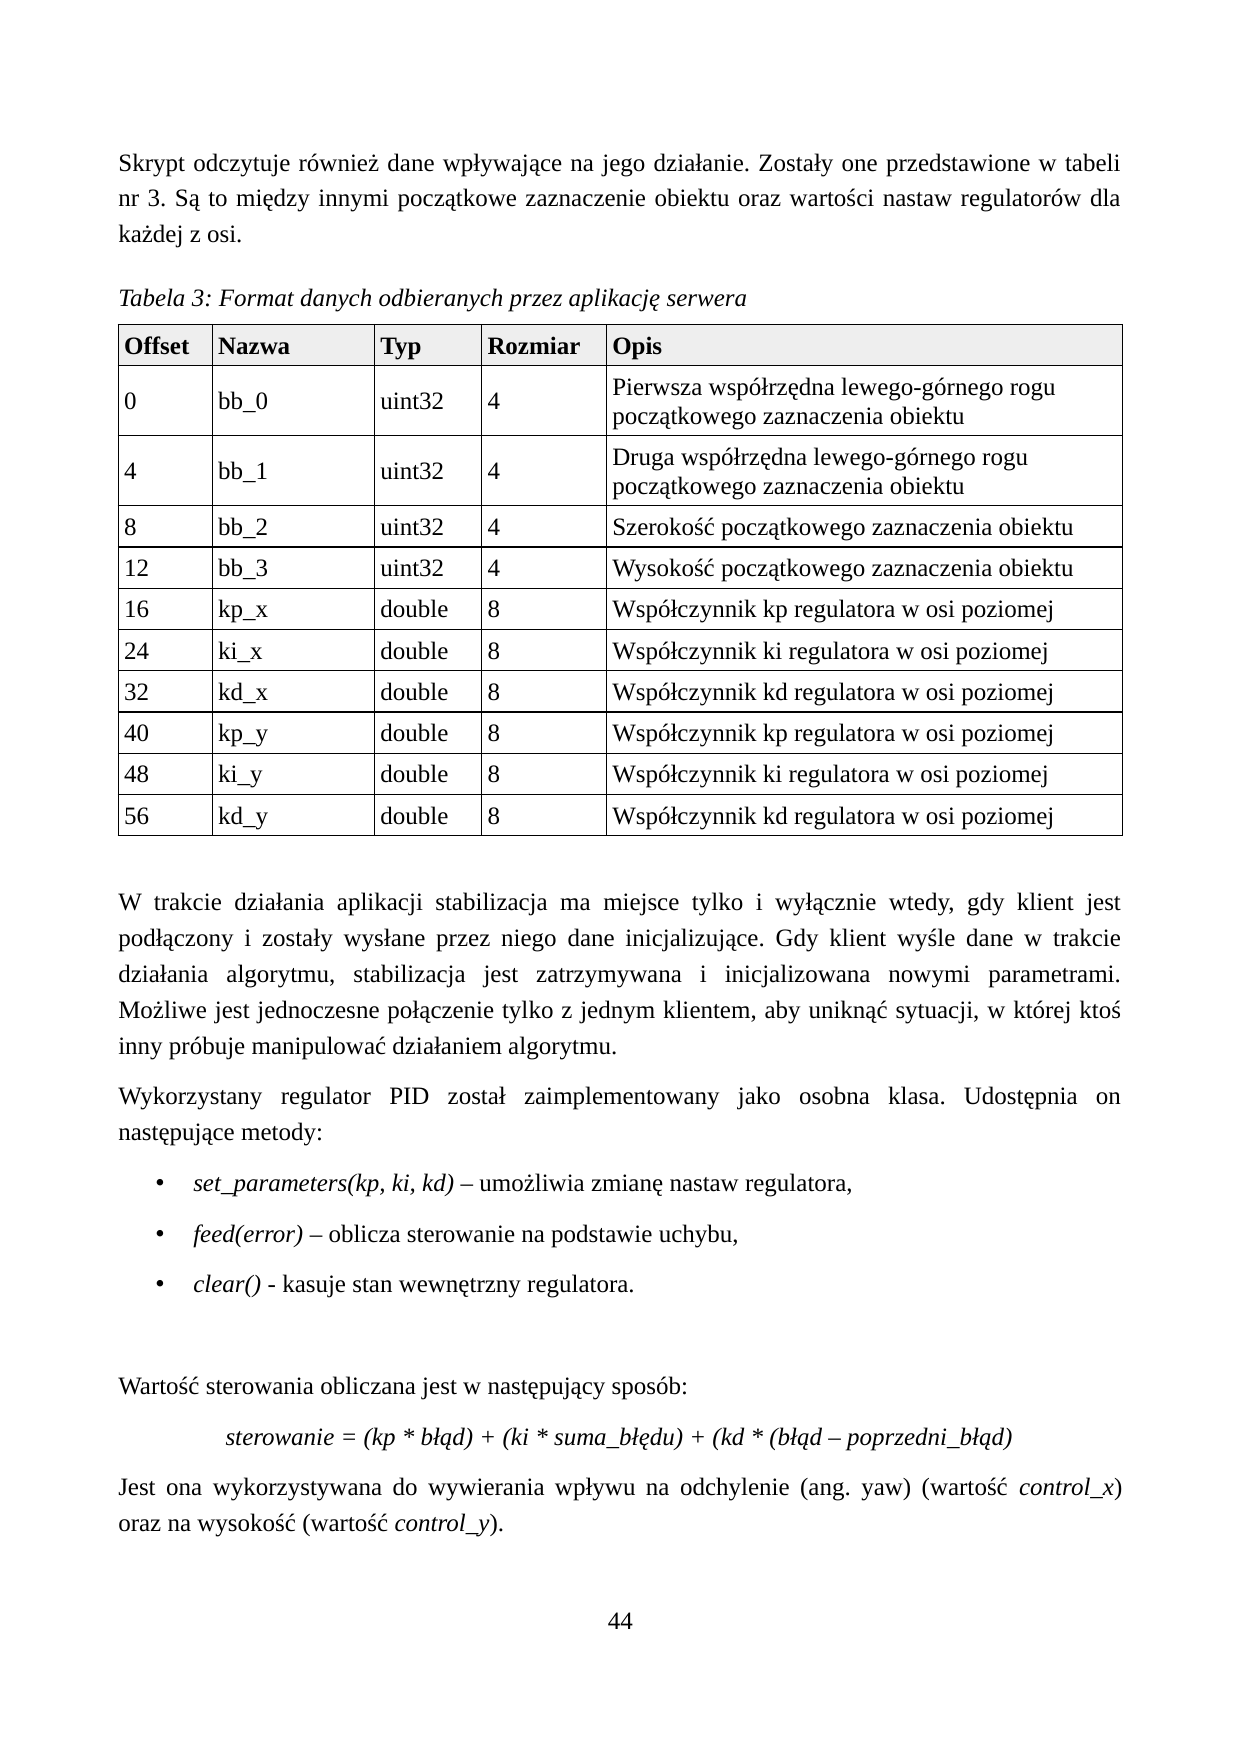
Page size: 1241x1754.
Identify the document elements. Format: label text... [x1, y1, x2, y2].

table_cell Druga współrzędna lewego-górnego rogu początkowego zaznaczenia obiektu [607, 436, 1122, 505]
table_cell Współczynnik kp regulatora w osi poziomej [607, 589, 1122, 629]
text Wartość sterowania obliczana jest w następujący sposób: [118, 1371, 1122, 1400]
table_cell 56 [119, 795, 212, 835]
text Skrypt odczytuje również dane wpływające na jego działanie. Zostały one przedstawione w tabeli nr 3. Są to między innymi początkowe zaznaczenie obiektu oraz wartości nastaw regulatorów dla każdej z osi. [118, 148, 1122, 248]
text sterowanie = (kp * błąd) + (ki * suma_błędu) + (kd * (błąd – poprzedni_błąd) [118, 1422, 1122, 1451]
table_cell Współczynnik kd regulatora w osi poziomej [607, 795, 1122, 835]
table_cell bb_3 [213, 548, 374, 588]
table_cell bb_0 [213, 366, 374, 435]
table_cell 4 [119, 436, 212, 505]
table_cell 8 [482, 671, 606, 711]
table_cell double [375, 671, 481, 711]
table_cell 4 [482, 366, 606, 435]
table_header Opis [607, 325, 1122, 365]
table_cell 8 [119, 506, 212, 546]
table_cell double [375, 754, 481, 794]
table_cell double [375, 795, 481, 835]
table_cell 4 [482, 548, 606, 588]
list set_parameters(kp, ki, kd) – umożliwia zmianę nastaw regulatora, [156, 1168, 1122, 1197]
table_cell 4 [482, 506, 606, 546]
table_cell ki_x [213, 630, 374, 670]
table_cell uint32 [375, 548, 481, 588]
table_cell double [375, 713, 481, 753]
table_cell 8 [482, 795, 606, 835]
table_cell uint32 [375, 506, 481, 546]
list clear() - kasuje stan wewnętrzny regulatora. [156, 1269, 1122, 1298]
table_header Rozmiar [482, 325, 606, 365]
table_cell Szerokość początkowego zaznaczenia obiektu [607, 506, 1122, 546]
table_cell Współczynnik ki regulatora w osi poziomej [607, 630, 1122, 670]
table_cell uint32 [375, 366, 481, 435]
table_cell 16 [119, 589, 212, 629]
table_cell ki_y [213, 754, 374, 794]
table_cell bb_2 [213, 506, 374, 546]
list feed(error) – oblicza sterowanie na podstawie uchybu, [156, 1219, 1122, 1248]
table_cell kd_x [213, 671, 374, 711]
table_cell uint32 [375, 436, 481, 505]
table_cell 8 [482, 630, 606, 670]
table_cell Pierwsza współrzędna lewego-górnego rogu początkowego zaznaczenia obiektu [607, 366, 1122, 435]
table_cell 48 [119, 754, 212, 794]
table_cell Współczynnik kp regulatora w osi poziomej [607, 713, 1122, 753]
table_cell 8 [482, 754, 606, 794]
table_cell 8 [482, 713, 606, 753]
table_cell 24 [119, 630, 212, 670]
text Tabela 3: Format danych odbieranych przez aplikację serwera [118, 283, 1122, 311]
table_cell 40 [119, 713, 212, 753]
table_cell kp_x [213, 589, 374, 629]
table_cell Współczynnik ki regulatora w osi poziomej [607, 754, 1122, 794]
table_cell kp_y [213, 713, 374, 753]
table_header Nazwa [213, 325, 374, 365]
table_header Offset [119, 325, 212, 365]
text W trakcie działania aplikacji stabilizacja ma miejsce tylko i wyłącznie wtedy, gdy klient jest podłączony i zostały wysłane przez niego dane inicjalizujące. Gdy klient wyśle dane w trakcie działania algorytmu, stabilizacja jest zatrzymywana i inicjalizowana nowymi parametrami. Możliwe jest jednoczesne połączenie tylko z jednym klientem, aby uniknąć sytuacji, w której ktoś inny próbuje manipulować działaniem algorytmu. [118, 887, 1122, 1059]
table_cell 0 [119, 366, 212, 435]
text Jest ona wykorzystywana do wywierania wpływu na odchylenie (ang. yaw) (wartość control_x) oraz na wysokość (wartość control_y). [118, 1472, 1122, 1537]
table_cell Wysokość początkowego zaznaczenia obiektu [607, 548, 1122, 588]
table_cell double [375, 630, 481, 670]
table_cell bb_1 [213, 436, 374, 505]
table_cell Współczynnik kd regulatora w osi poziomej [607, 671, 1122, 711]
table_cell 12 [119, 548, 212, 588]
table_cell 8 [482, 589, 606, 629]
table_cell double [375, 589, 481, 629]
table_cell 32 [119, 671, 212, 711]
table_cell kd_y [213, 795, 374, 835]
text Wykorzystany regulator PID został zaimplementowany jako osobna klasa. Udostępnia on następujące metody: [118, 1081, 1122, 1146]
table_header Typ [375, 325, 481, 365]
table_cell 4 [482, 436, 606, 505]
